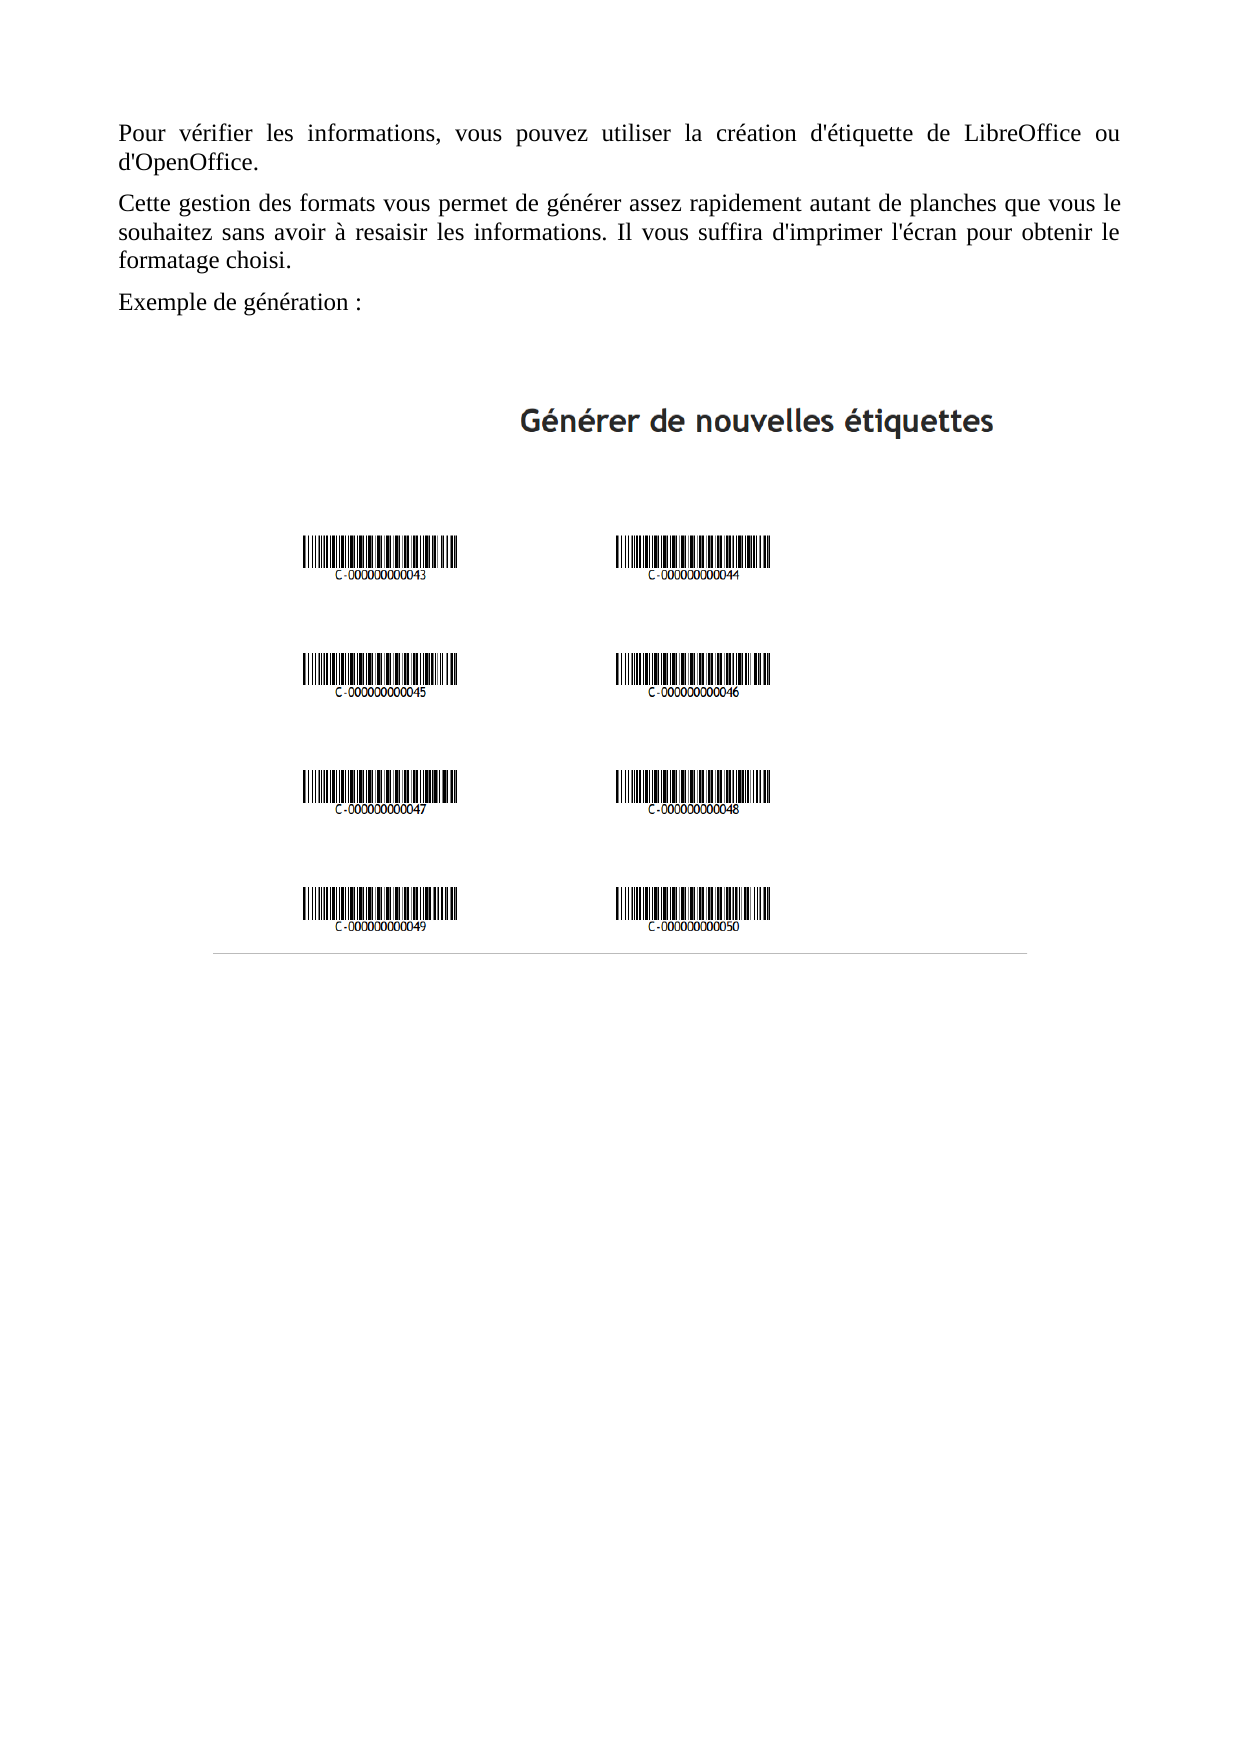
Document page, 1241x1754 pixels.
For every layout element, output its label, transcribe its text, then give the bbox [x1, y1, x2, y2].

text Pour vérifier les informations, vous pouvez utiliser la création d'étiquette de LibreOffice ou d'OpenOffice. [118, 118, 1122, 176]
text Cette gestion des formats vous permet de générer assez rapidement autant de planches que vous le souhaitez sans avoir à resaisir les informations. Il vous suffira d'imprimer l'écran pour obtenir le formatage choisi. [118, 188, 1122, 274]
text Exemple de génération : [118, 287, 1122, 316]
picture [213, 400, 1028, 970]
